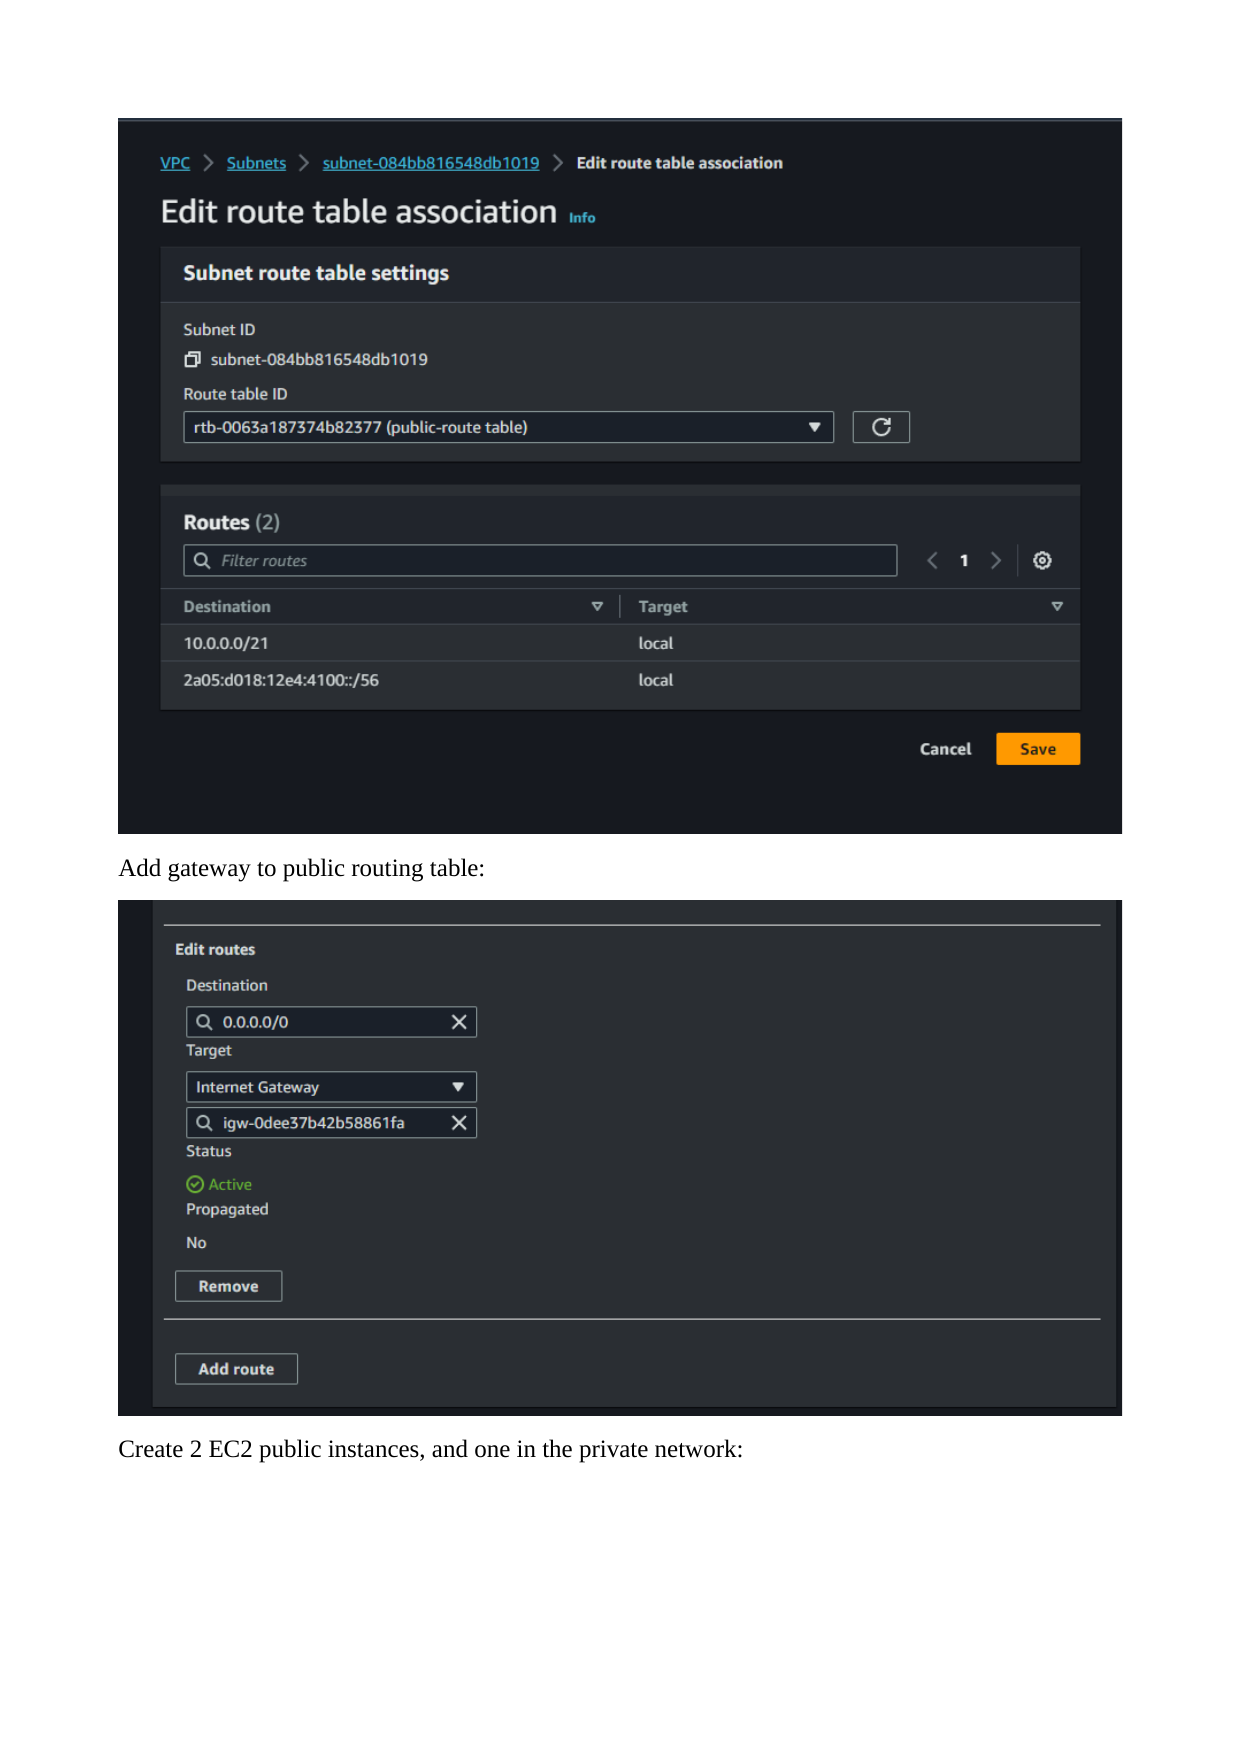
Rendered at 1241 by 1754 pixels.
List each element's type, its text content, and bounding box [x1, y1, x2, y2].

text Create 2 EC2 public instances, and one in the private network: [118, 1434, 1122, 1463]
text Add gateway to public routing table: [118, 853, 1122, 881]
